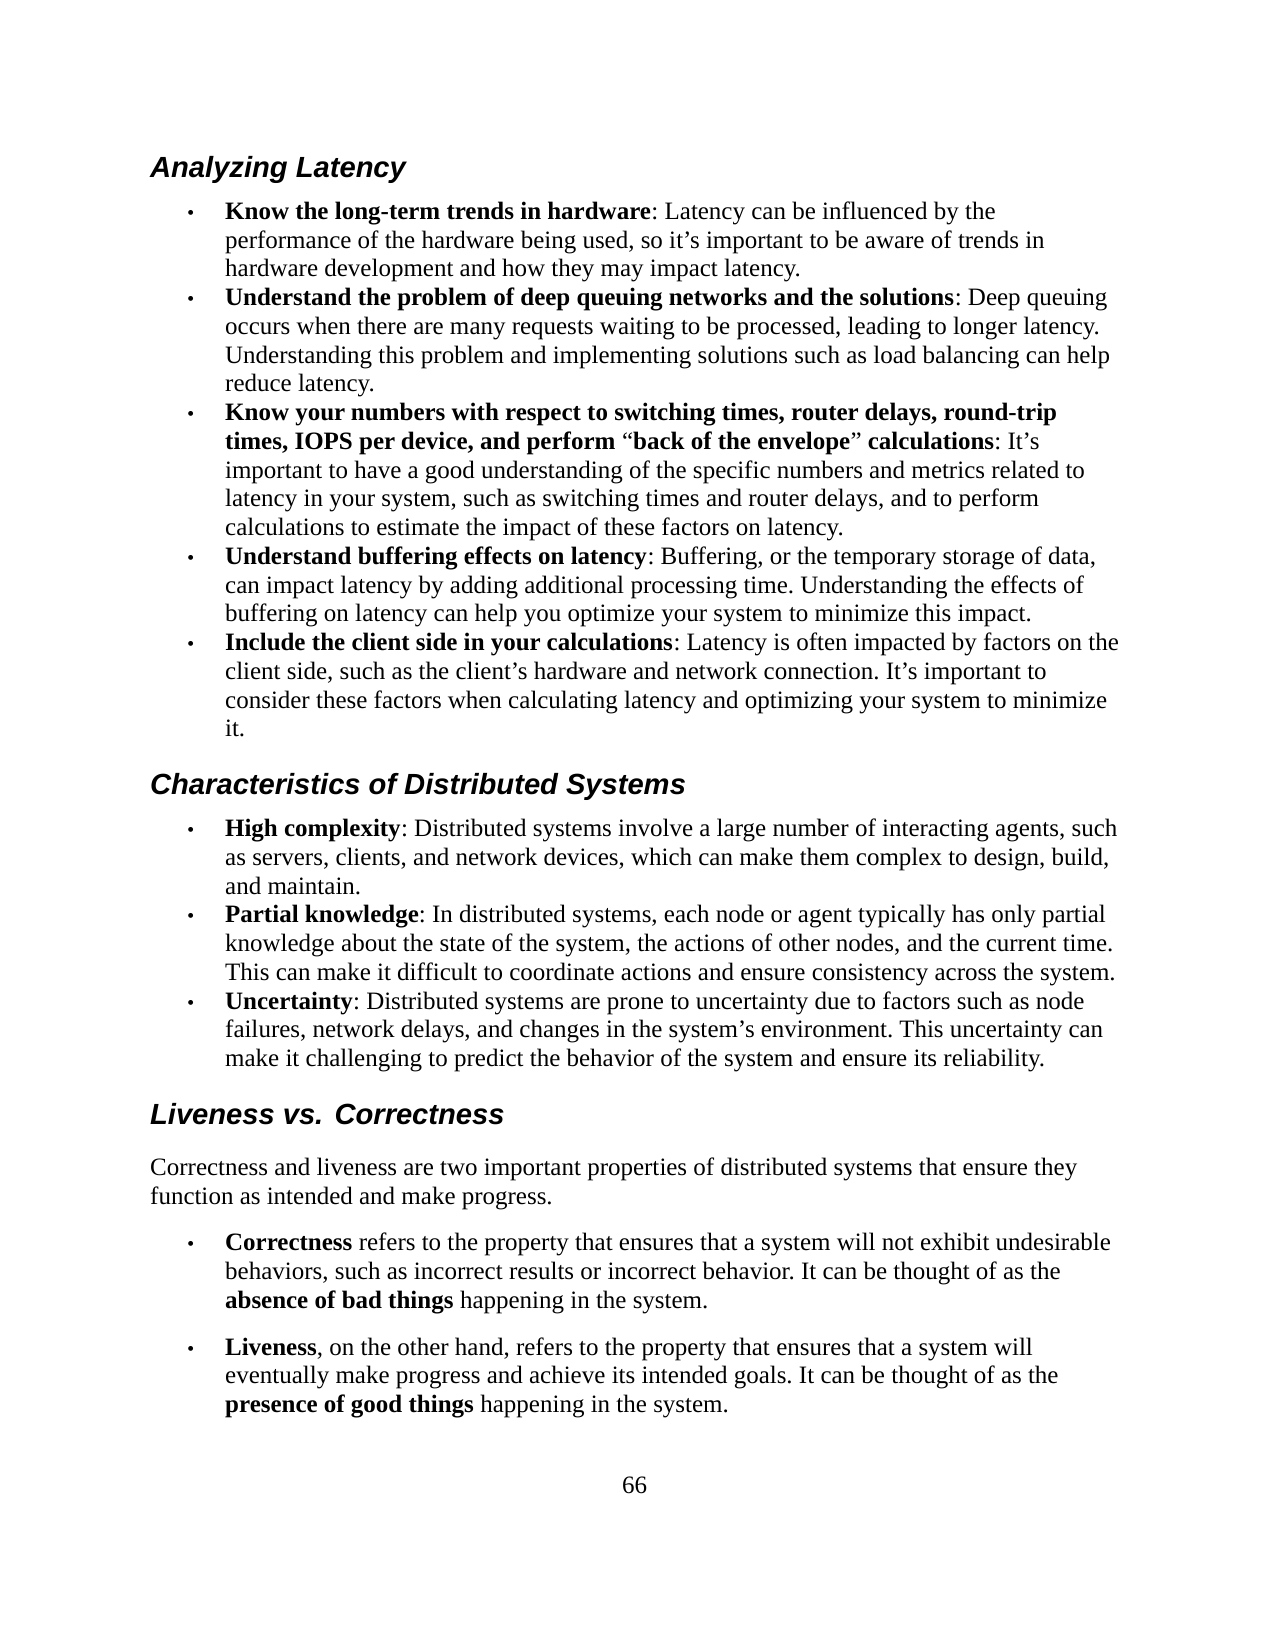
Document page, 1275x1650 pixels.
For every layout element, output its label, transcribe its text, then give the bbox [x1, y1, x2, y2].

list Uncertainty: Distributed systems are prone to uncertainty due to factors such as node failures, network delays, and changes in the system’s environment. This uncertainty can make it challenging to predict the behavior of the system and ensure its reliability. [187, 986, 1125, 1072]
text Correctness and liveness are two important properties of distributed systems that ensure they function as intended and make progress. [150, 1152, 1125, 1209]
list Understand buffering effects on latency: Buffering, or the temporary storage of data, can impact latency by adding additional processing time. Understanding the effects of buffering on latency can help you optimize your system to minimize this impact. [187, 541, 1125, 627]
list Partial knowledge: In distributed systems, each node or agent typically has only partial knowledge about the state of the system, the actions of other nodes, and the current time. This can make it difficult to coordinate actions and ensure consistency across the system. [187, 899, 1125, 986]
subtitle Analyzing Latency [150, 150, 1125, 183]
subtitle Liveness vs. Correctness [150, 1097, 1125, 1131]
list Liveness, on the other hand, refers to the property that ensures that a system will eventually make progress and achieve its intended goals. It can be thought of as the presence of good things happening in the system. [187, 1332, 1125, 1418]
list Correctness refers to the property that ensures that a system will not exhibit undesirable behaviors, such as incorrect results or incorrect behavior. It can be thought of as the absence of bad things happening in the system. [187, 1227, 1125, 1314]
list Know your numbers with respect to switching times, router delays, round-trip times, IOPS per device, and perform “back of the envelope” calculations: It’s important to have a good understanding of the specific numbers and metrics related to latency in your system, such as switching times and router delays, and to perform calculations to estimate the impact of these factors on latency. [187, 397, 1125, 541]
subtitle Characteristics of Distributed Systems [150, 767, 1125, 801]
list Know the long-term trends in hardware: Latency can be influenced by the performance of the hardware being used, so it’s important to be aware of trends in hardware development and how they may impact latency. [187, 196, 1125, 282]
list Include the client side in your calculations: Latency is often impacted by factors on the client side, such as the client’s hardware and network connection. It’s important to consider these factors when calculating latency and optimizing your system to minimize it. [187, 627, 1125, 742]
list Understand the problem of deep queuing networks and the solutions: Deep queuing occurs when there are many requests waiting to be processed, leading to longer latency. Understanding this problem and implementing solutions such as load balancing can help reduce latency. [187, 282, 1125, 397]
list High complexity: Distributed systems involve a large number of interacting agents, such as servers, clients, and network devices, which can make them complex to design, build, and maintain. [187, 813, 1125, 899]
